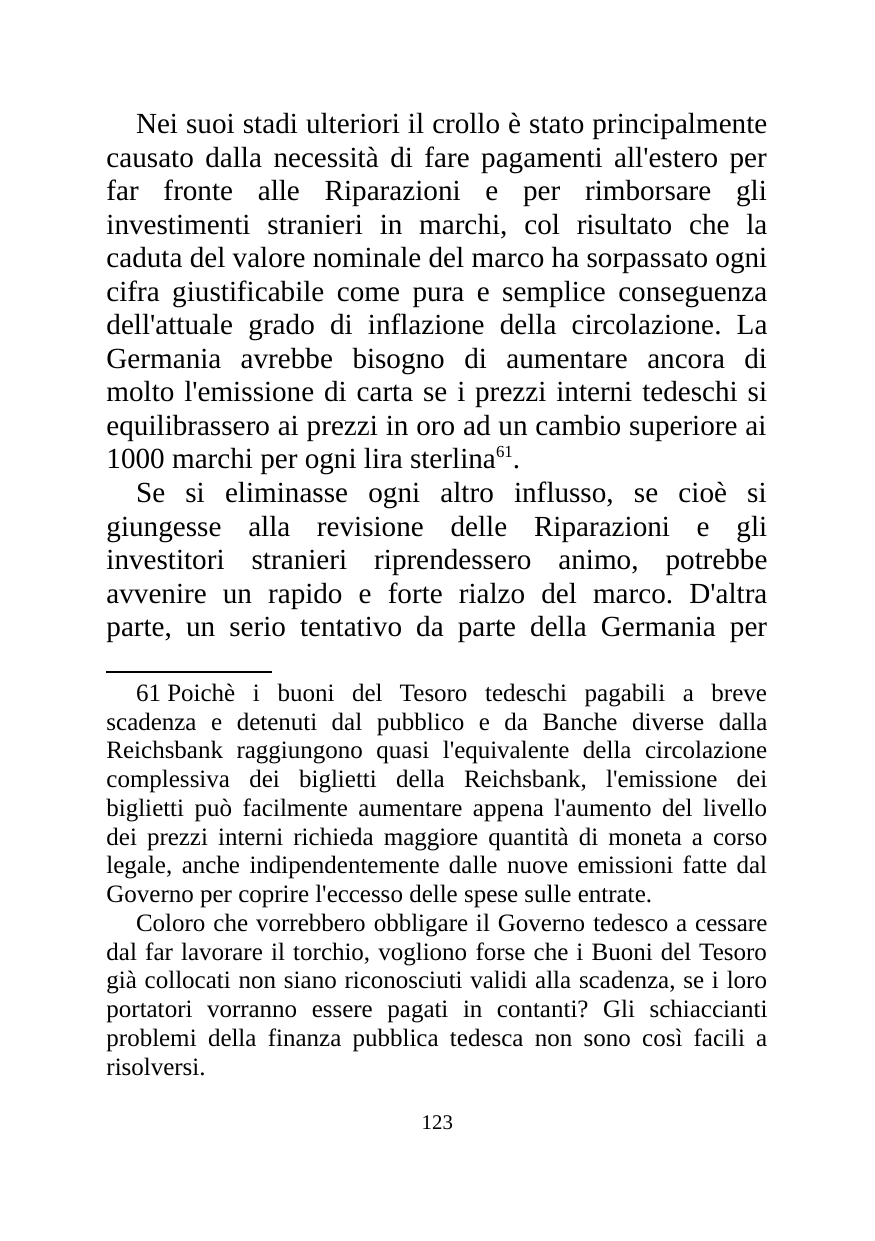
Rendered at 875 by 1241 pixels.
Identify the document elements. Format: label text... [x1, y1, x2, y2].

text Se si eliminasse ogni altro influsso, se cioè si giungesse alla revisione delle Riparazioni e gli investitori stranieri riprendessero animo, potrebbe avvenire un rapido e forte rialzo del marco. D'altra parte, un serio tentativo da parte della Germania per [106, 475, 768, 643]
text Coloro che vorrebbero obbligare il Governo tedesco a cessare dal far lavorare il torchio, vogliono forse che i Buoni del Tesoro già collocati non siano riconosciuti validi alla scadenza, se i loro portatori vorranno essere pagati in contanti? Gli schiaccianti problemi della finanza pubblica tedesca non sono così facili a risolversi. [106, 908, 768, 1080]
text Nei suoi stadi ulteriori il crollo è stato principalmente causato dalla necessità di fare pagamenti all'estero per far fronte alle Riparazioni e per rimborsare gli investimenti stranieri in marchi, col risultato che la caduta del valore nominale del marco ha sorpassato ogni cifra giustificabile come pura e semplice conseguenza dell'attuale grado di inflazione della circolazione. La Germania avrebbe bisogno di aumentare ancora di molto l'emissione di carta se i prezzi interni tedeschi si equilibrassero ai prezzi in oro ad un cambio superiore ai 1000 marchi per ogni lira sterlina. [106, 106, 768, 475]
text Poichè i buoni del Tesoro tedeschi pagabili a breve scadenza e detenuti dal pubblico e da Banche diverse dalla Reichsbank raggiungono quasi l'equivalente della circolazione complessiva dei biglietti della Reichsbank, l'emissione dei biglietti può facilmente aumentare appena l'aumento del livello dei prezzi interni richieda maggiore quantità di moneta a corso legale, anche indipendentemente dalle nuove emissioni fatte dal Governo per coprire l'eccesso delle spese sulle entrate. [106, 678, 768, 908]
